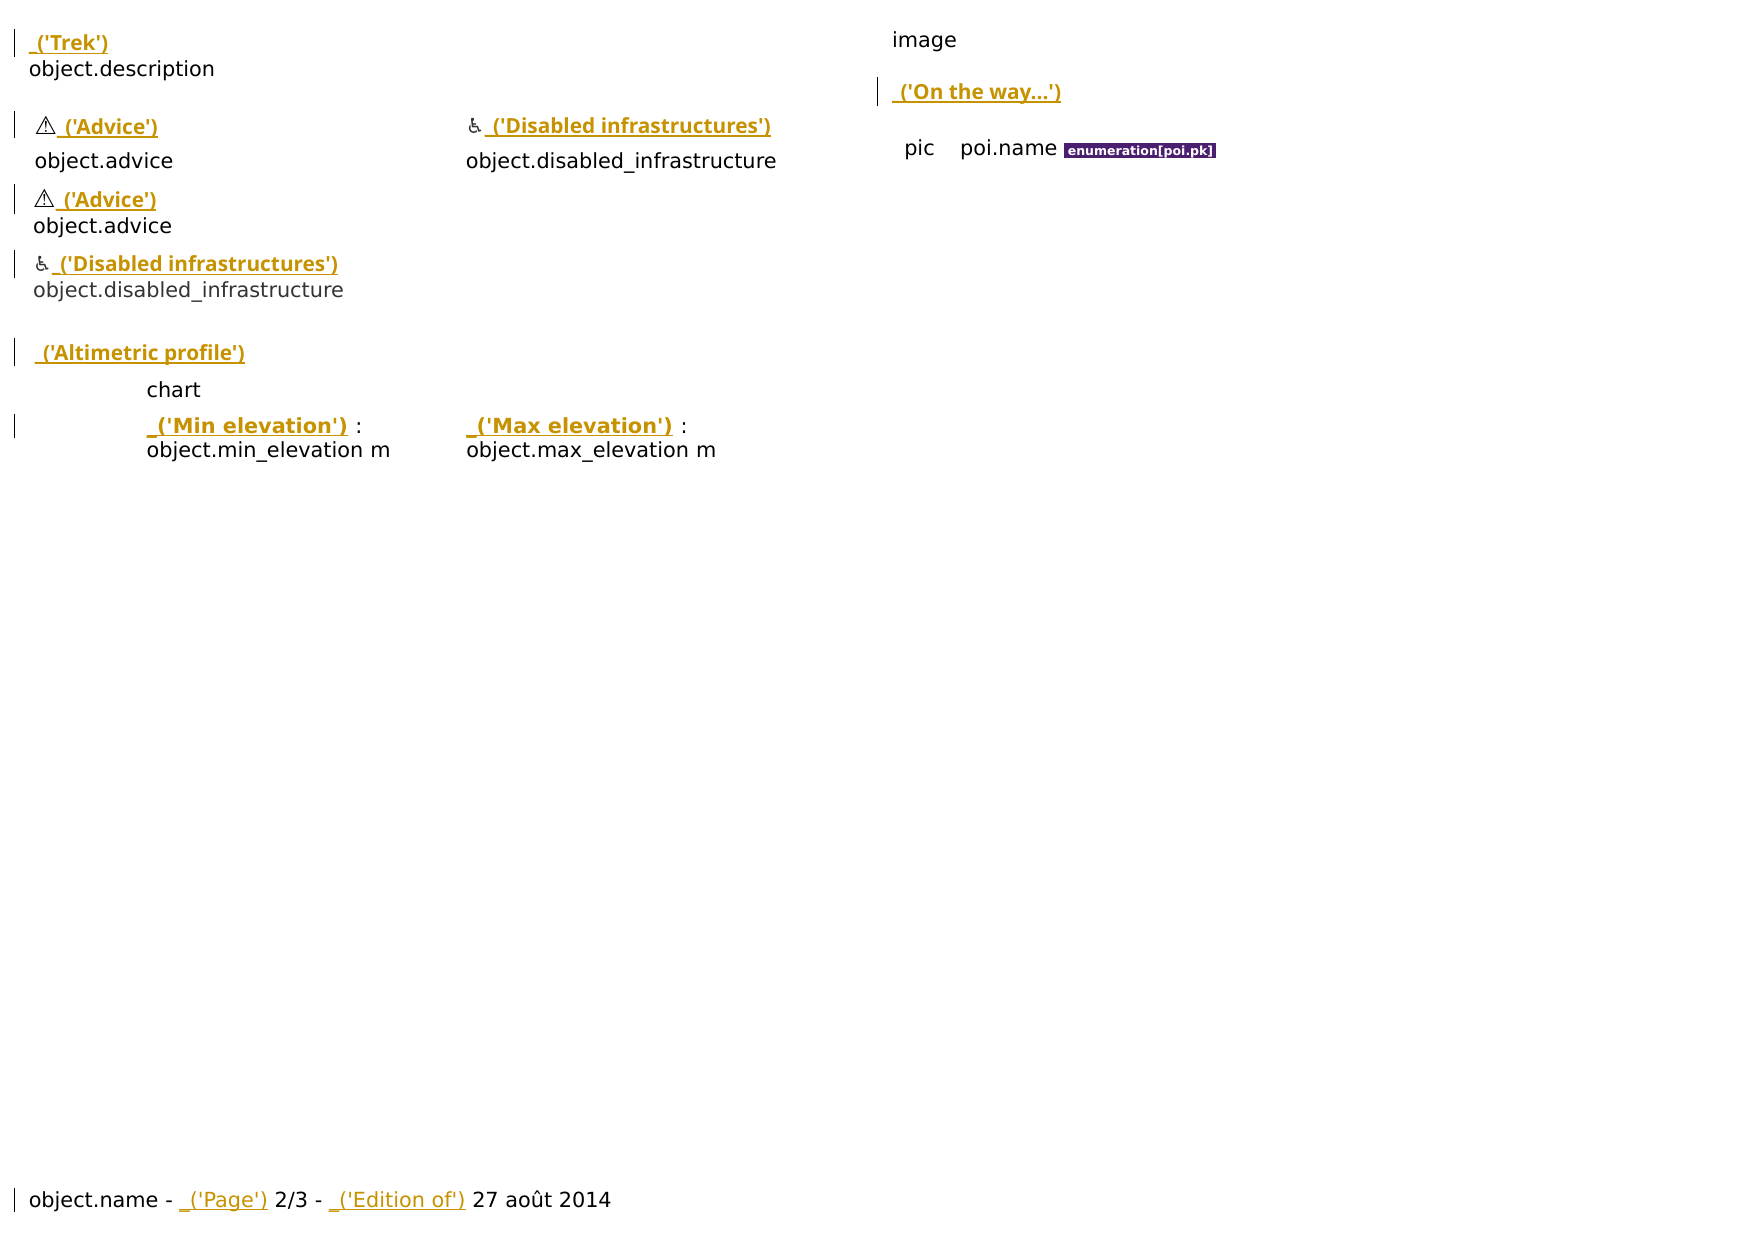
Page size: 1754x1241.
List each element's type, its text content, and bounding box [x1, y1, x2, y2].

table_cell [29, 372, 141, 408]
table_cell chart [141, 372, 862, 408]
table_cell ♿_('Disabled infrastructures') object.disabled_infrastructure [27, 244, 862, 308]
table_cell [29, 408, 141, 468]
table_header ⚠_('Advice') [29, 106, 441, 143]
table_cell [441, 143, 460, 179]
table_header ♿_('Disabled infrastructures') [460, 106, 862, 143]
table_header poi.name 'enumeration[poi.pk]' [954, 130, 1308, 166]
table_header pic [892, 130, 954, 166]
text object.description [28, 57, 862, 81]
text image [892, 28, 1725, 53]
table_cell _('Max elevation') : object.max_elevation m [460, 408, 862, 468]
text _('Trek') [28, 28, 862, 57]
table_header [441, 106, 460, 143]
text _('On the way...') [892, 77, 1725, 106]
table_header ⚠_('Advice') object.advice [27, 179, 862, 244]
table_cell object.advice [29, 143, 441, 179]
table_cell _('Min elevation') : object.min_elevation m [141, 408, 460, 468]
table_header _('Altimetric profile') [29, 332, 862, 372]
table_cell object.disabled_infrastructure [460, 143, 862, 179]
